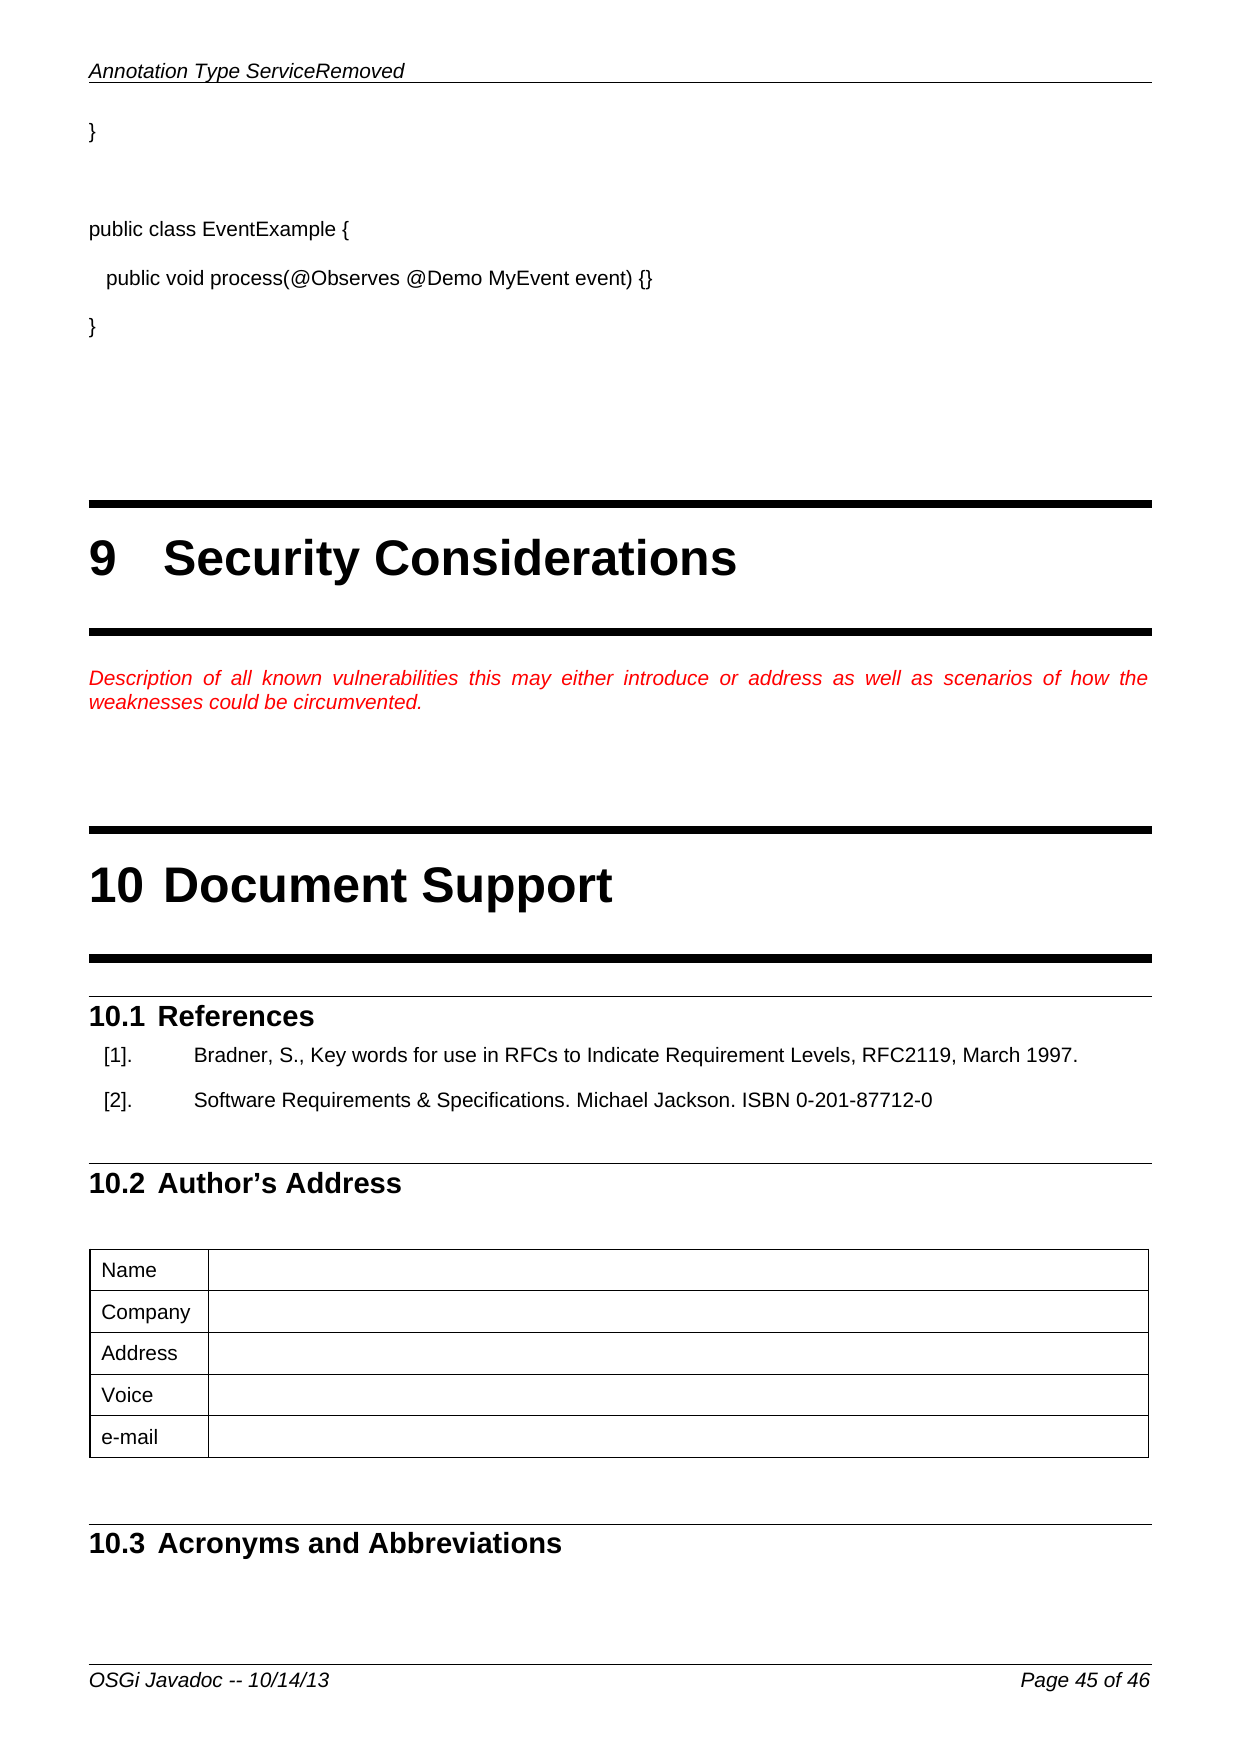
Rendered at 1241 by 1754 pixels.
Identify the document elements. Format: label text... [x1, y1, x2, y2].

table_header Name [91, 1250, 208, 1290]
subtitle Acronyms and Abbreviations [88, 1525, 1152, 1560]
text public class EventExample { [88, 216, 1152, 240]
subtitle Author’s Address [88, 1164, 1152, 1199]
text } [88, 314, 1152, 338]
list Software Requirements & Specifications. Michael Jackson. ISBN 0-201-87712-0 [103, 1088, 1152, 1112]
table_cell Address [91, 1333, 208, 1373]
table_cell [209, 1375, 1148, 1415]
text public void process(@Observes @Demo MyEvent event) {} [88, 265, 1152, 289]
table_cell [209, 1416, 1148, 1457]
subtitle Document Support [88, 827, 1152, 963]
subtitle References [88, 997, 1152, 1033]
table_cell Company [91, 1291, 208, 1332]
table_cell [209, 1291, 1148, 1332]
text Description of all known vulnerabilities this may either introduce or address as well as scenarios of how the weaknesses could be circumvented. [88, 666, 1152, 713]
subtitle Security Considerations [88, 501, 1152, 636]
text } [88, 118, 1152, 142]
table_header [209, 1250, 1148, 1290]
table_cell e-mail [91, 1416, 208, 1457]
table_cell [209, 1333, 1148, 1373]
list Bradner, S., Key words for use in RFCs to Indicate Requirement Levels, RFC2119, March 1997. [103, 1043, 1152, 1067]
table_cell Voice [91, 1375, 208, 1415]
